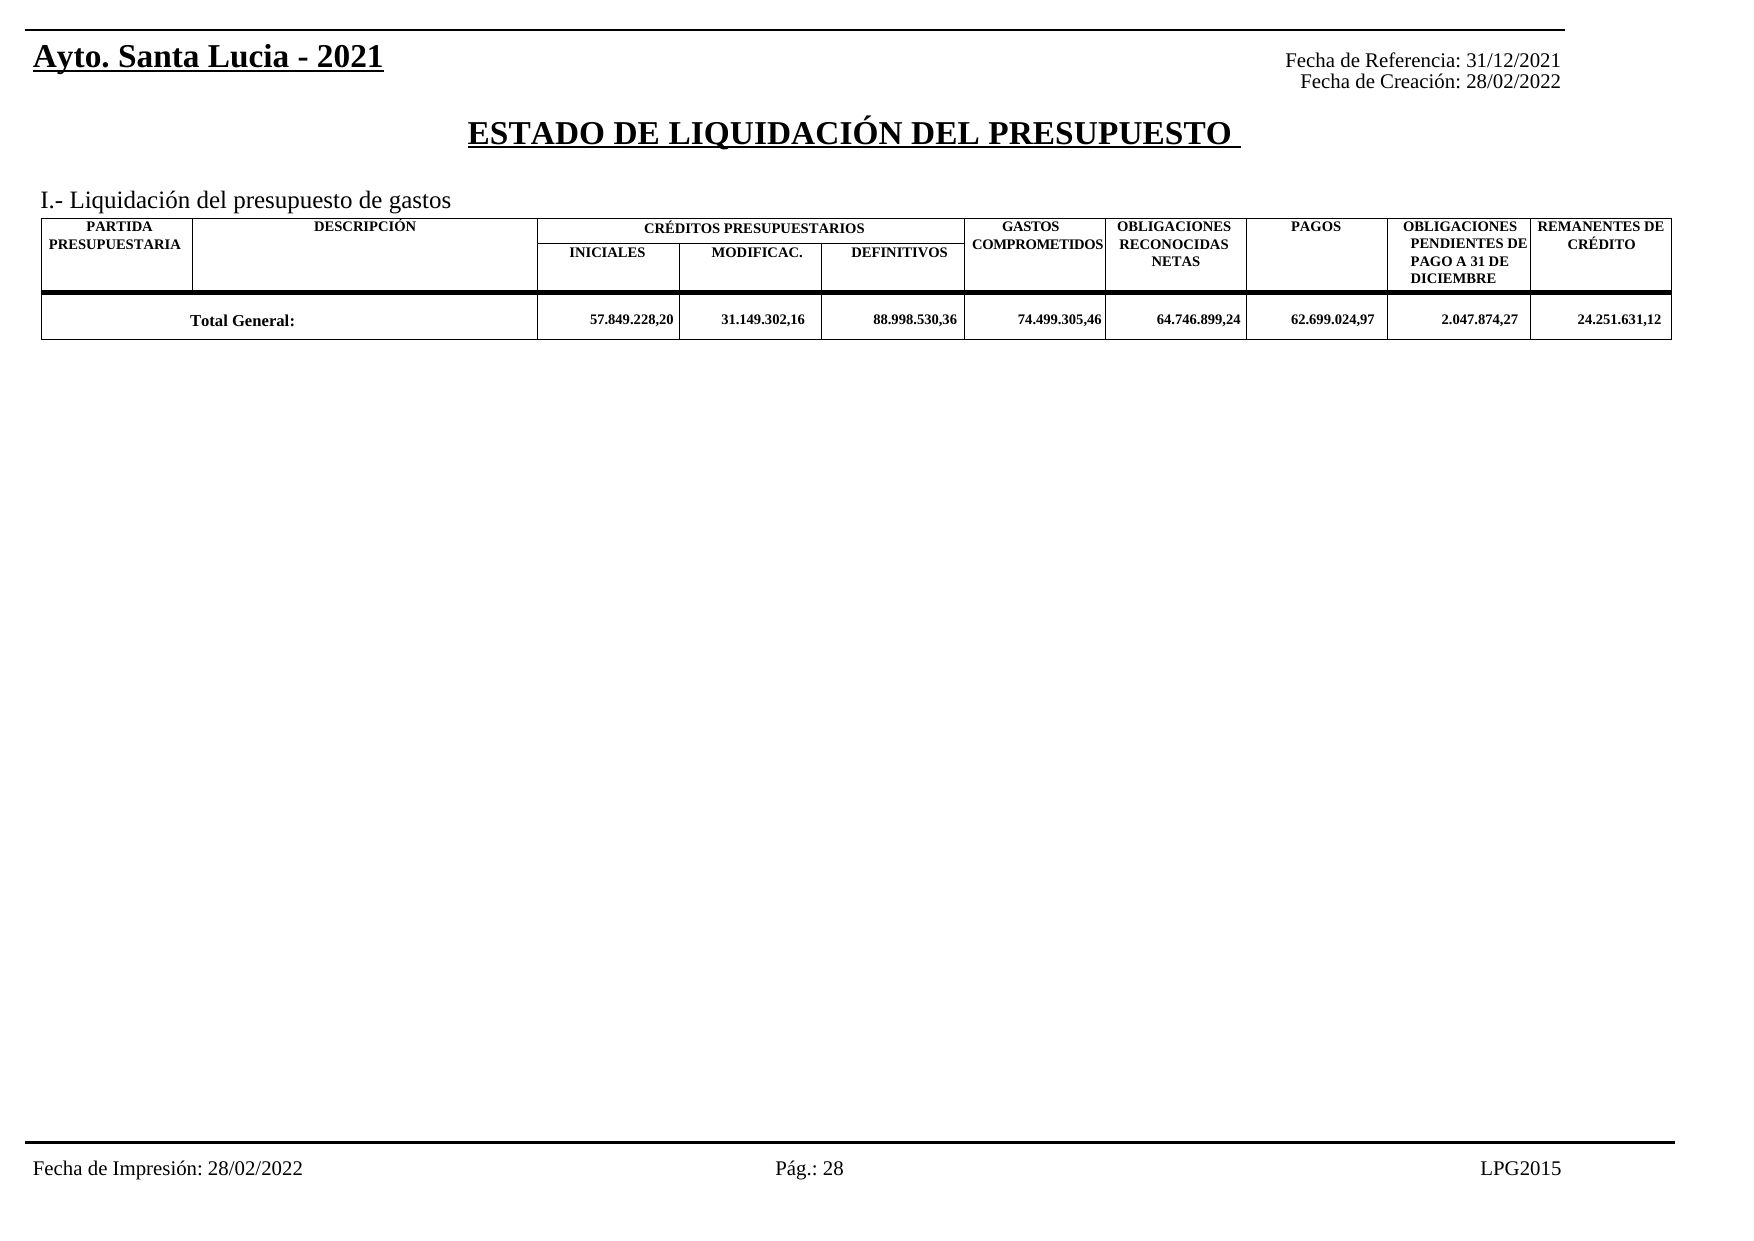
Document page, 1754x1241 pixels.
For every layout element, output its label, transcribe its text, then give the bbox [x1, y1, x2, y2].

table_cell 64.746.899,24 [1106, 295, 1246, 339]
table_cell DEFINITIVOS [822, 244, 964, 290]
text ESTADO DE LIQUIDACIÓN DEL PRESUPUESTO [25, 113, 1675, 152]
table_header GASTOS COMPROMETIDOS [965, 219, 1105, 290]
table_cell Total General: [42, 295, 537, 339]
table_cell INICIALES [538, 244, 679, 290]
table_cell 31.149.302,16 [680, 295, 821, 339]
table_header OBLIGACIONES PENDIENTES DE PAGO A 31 DE DICIEMBRE [1388, 219, 1530, 290]
table_cell 57.849.228,20 [538, 295, 679, 339]
table_cell 62.699.024,97 [1247, 295, 1387, 339]
text Ayto. Santa Lucia - 2021 Fecha de Referencia: 31/12/2021 [33, 39, 1675, 75]
text Fecha de Impresión: 28/02/2022 Pág.: 28 LPG2015 [33, 1156, 1675, 1180]
table_cell 2.047.874,27 [1388, 295, 1530, 339]
table_cell 74.499.305,46 [965, 295, 1105, 339]
table_header CRÉDITOS PRESUPUESTARIOS [538, 219, 964, 242]
table_cell 24.251.631,12 [1531, 295, 1671, 339]
table_header REMANENTES DE CRÉDITO [1531, 219, 1671, 290]
table_header DESCRIPCIÓN [193, 219, 537, 290]
table_cell 88.998.530,36 [822, 295, 964, 339]
text Fecha de Creación: 28/02/2022 [1300, 75, 1675, 91]
table_header PARTIDA PRESUPUESTARIA [42, 219, 192, 290]
text I.- Liquidación del presupuesto de gastos [40, 187, 1675, 214]
table_cell MODIFICAC. [680, 244, 821, 290]
table_header PAGOS [1247, 219, 1387, 290]
table_header OBLIGACIONES RECONOCIDAS NETAS [1106, 219, 1246, 290]
